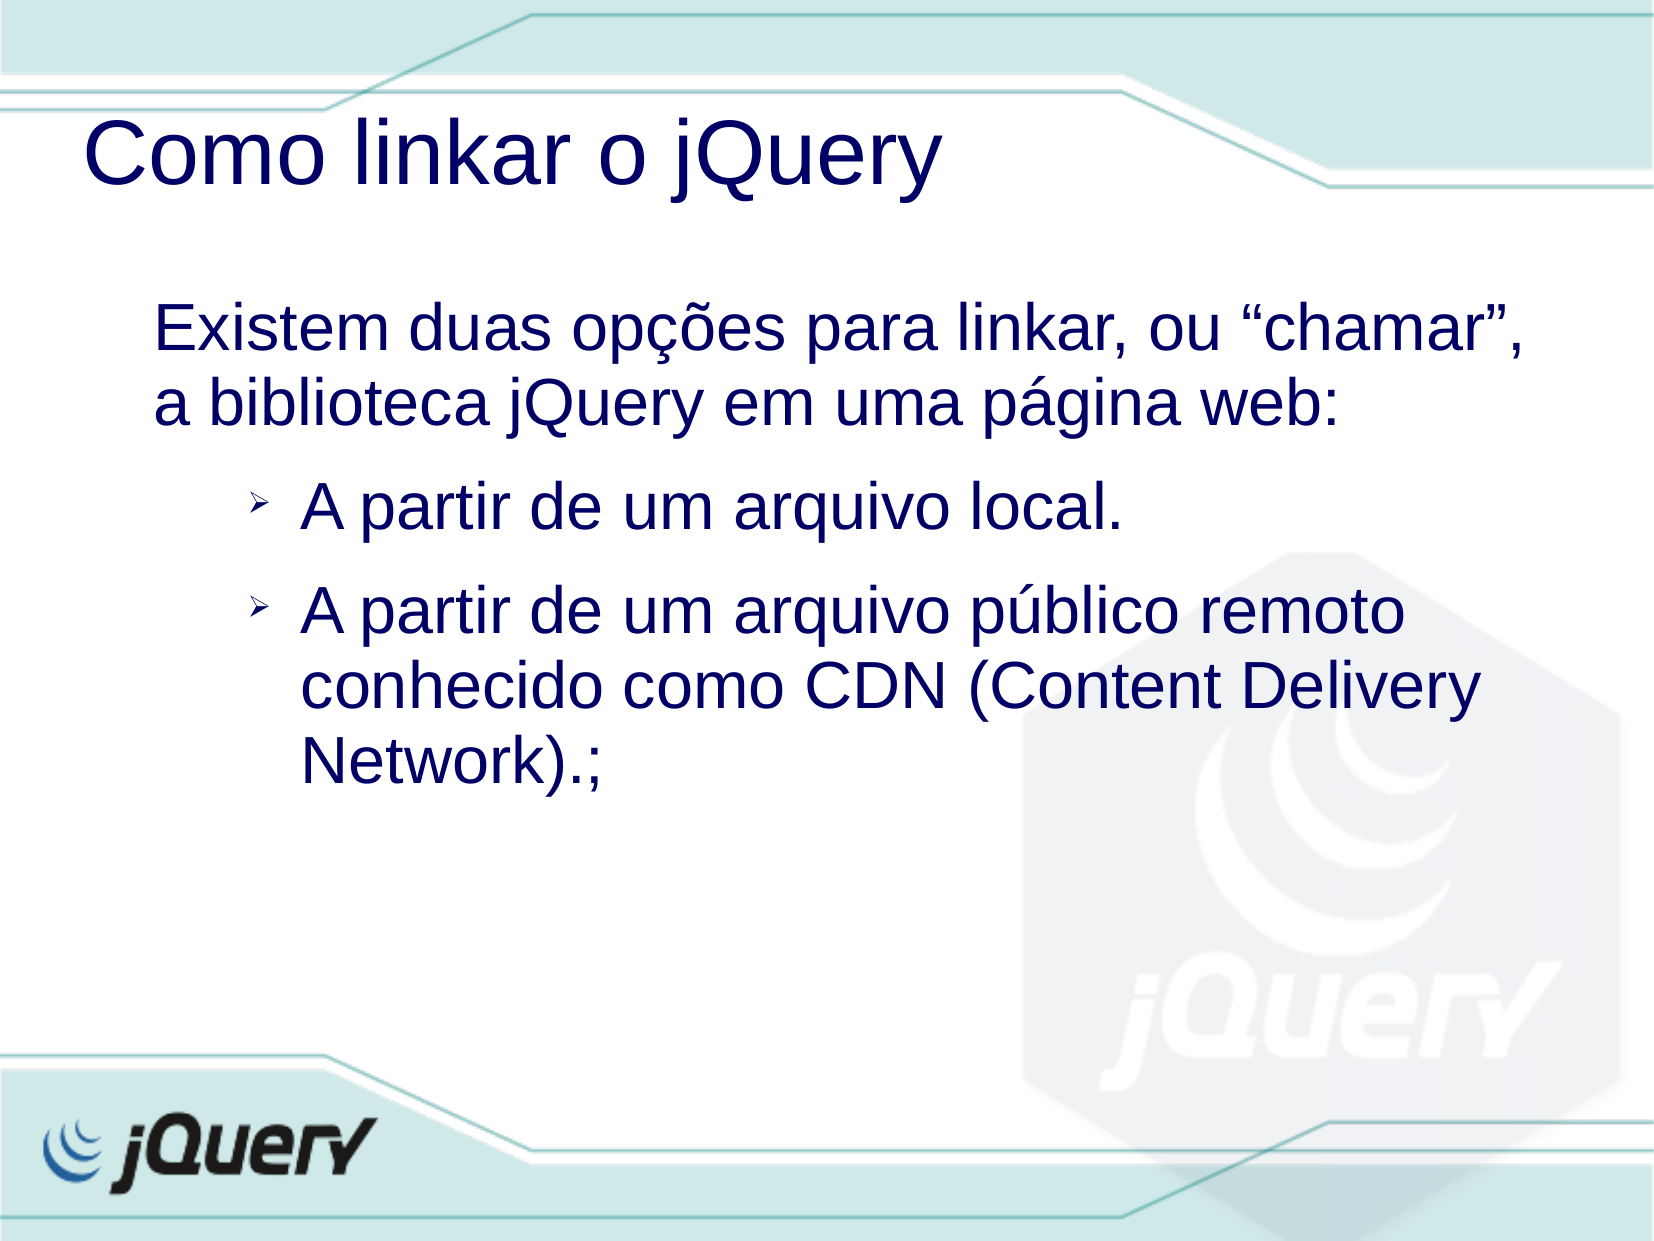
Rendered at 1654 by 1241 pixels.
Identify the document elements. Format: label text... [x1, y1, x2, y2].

title Como linkar o jQuery [82, 49, 1571, 257]
list Existem duas opções para linkar, ou “chamar”, a biblioteca jQuery em uma página web: A partir de um arquivo local. A partir de um arquivo público remoto conhecido como CDN (Content Delivery Network).; [82, 290, 1571, 1010]
picture [0, 0, 1654, 1241]
